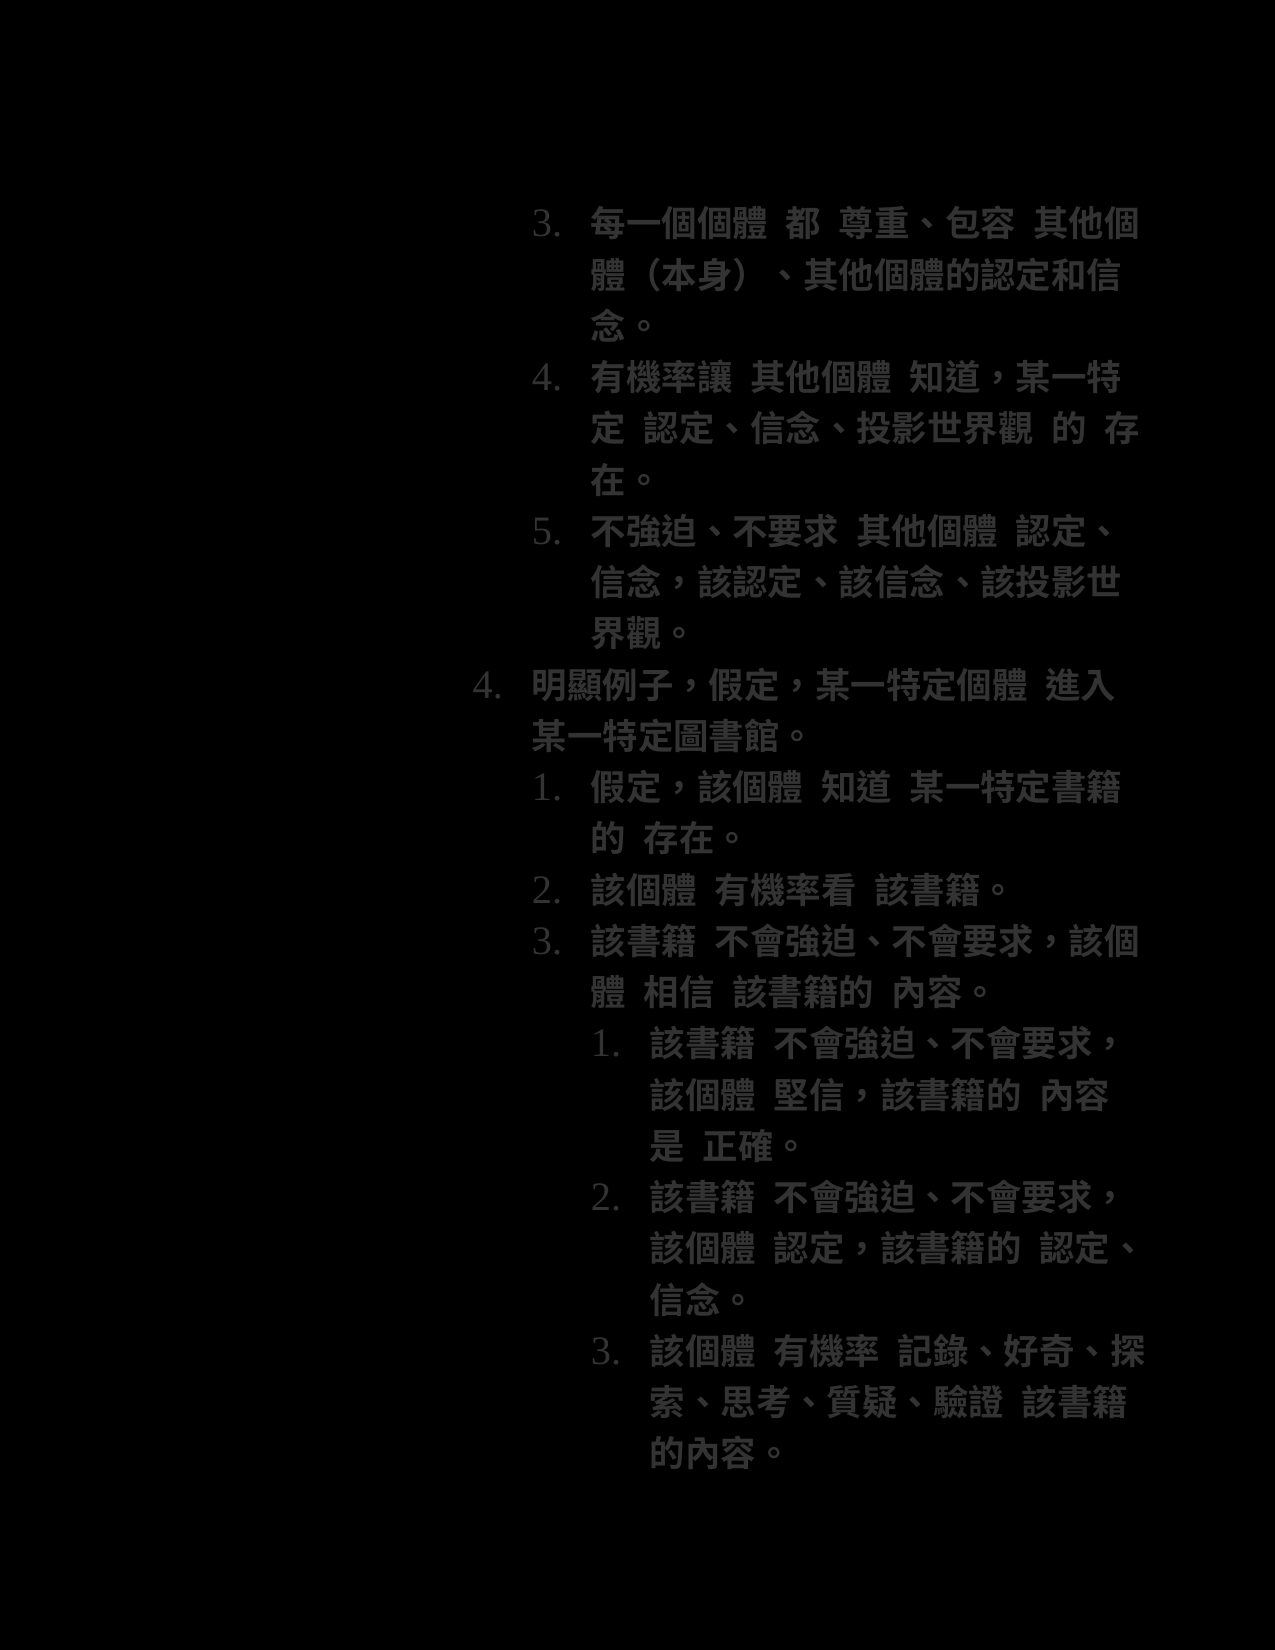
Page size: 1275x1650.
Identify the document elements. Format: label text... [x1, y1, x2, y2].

list 該書籍 不會強迫、不會要求，該個體 相信 該書籍的 內容。 [532, 913, 1157, 1016]
list 該個體 有機率 記錄、好奇、探索、思考、質疑、驗證 該書籍的內容。 [591, 1323, 1157, 1477]
list 不強迫、不要求 其他個體 認定、信念，該認定、該信念、該投影世界觀。 [532, 503, 1157, 657]
list 該書籍 不會強迫、不會要求，該個體 認定，該書籍的 認定、信念。 [591, 1169, 1157, 1323]
list 假定，該個體 知道 某一特定書籍的 存在。 [532, 759, 1157, 862]
list 有機率讓 其他個體 知道，某一特定 認定、信念、投影世界觀 的 存在。 [532, 349, 1157, 503]
list 該書籍 不會強迫、不會要求，該個體 堅信，該書籍的 內容 是 正確。 [591, 1016, 1157, 1169]
list 明顯例子，假定，某一特定個體 進入 某一特定圖書館。 [472, 657, 1157, 759]
list 每一個個體 都 尊重、包容 其他個體（本身）、其他個體的認定和信念。 [532, 196, 1157, 349]
list 該個體 有機率看 該書籍。 [532, 862, 1157, 913]
